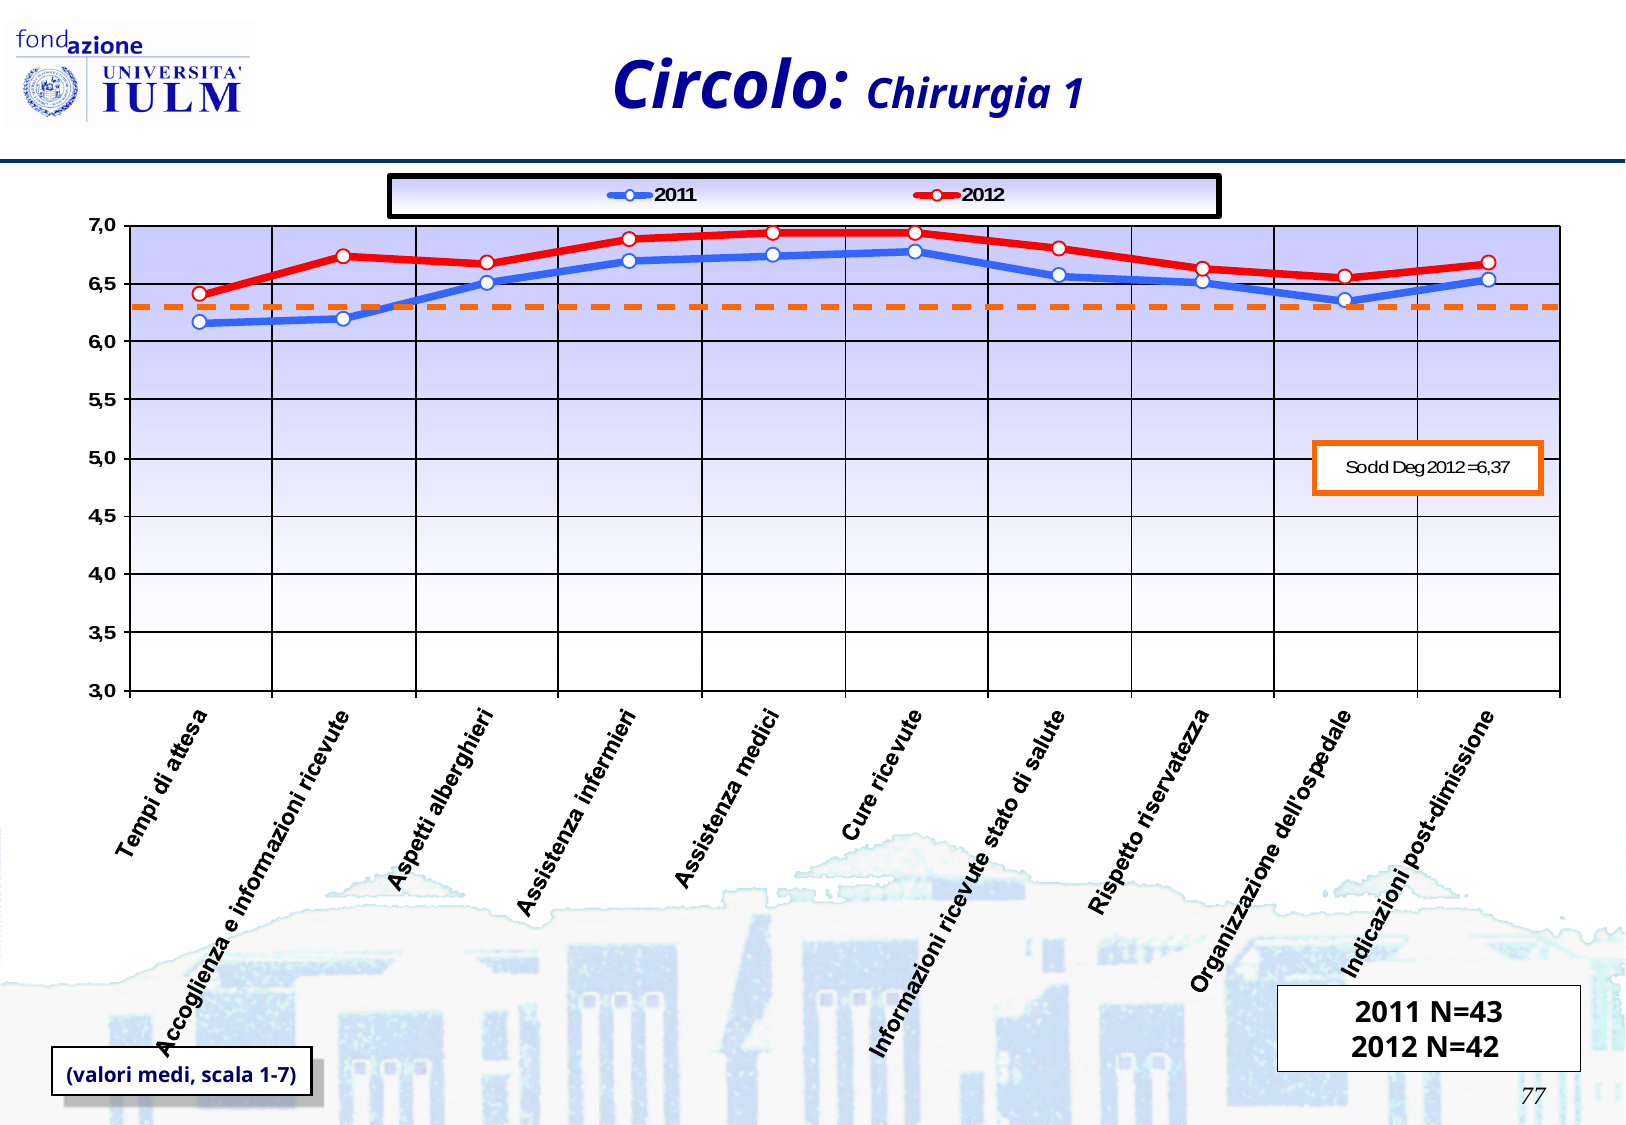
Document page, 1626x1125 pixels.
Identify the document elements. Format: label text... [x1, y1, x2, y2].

text_box Circolo: Chirurgia 1 [304, 18, 1392, 144]
text_box 2011 N=43 2012 N=42 [1277, 985, 1581, 1072]
picture [46, 162, 1564, 1108]
picture [5, 19, 256, 127]
